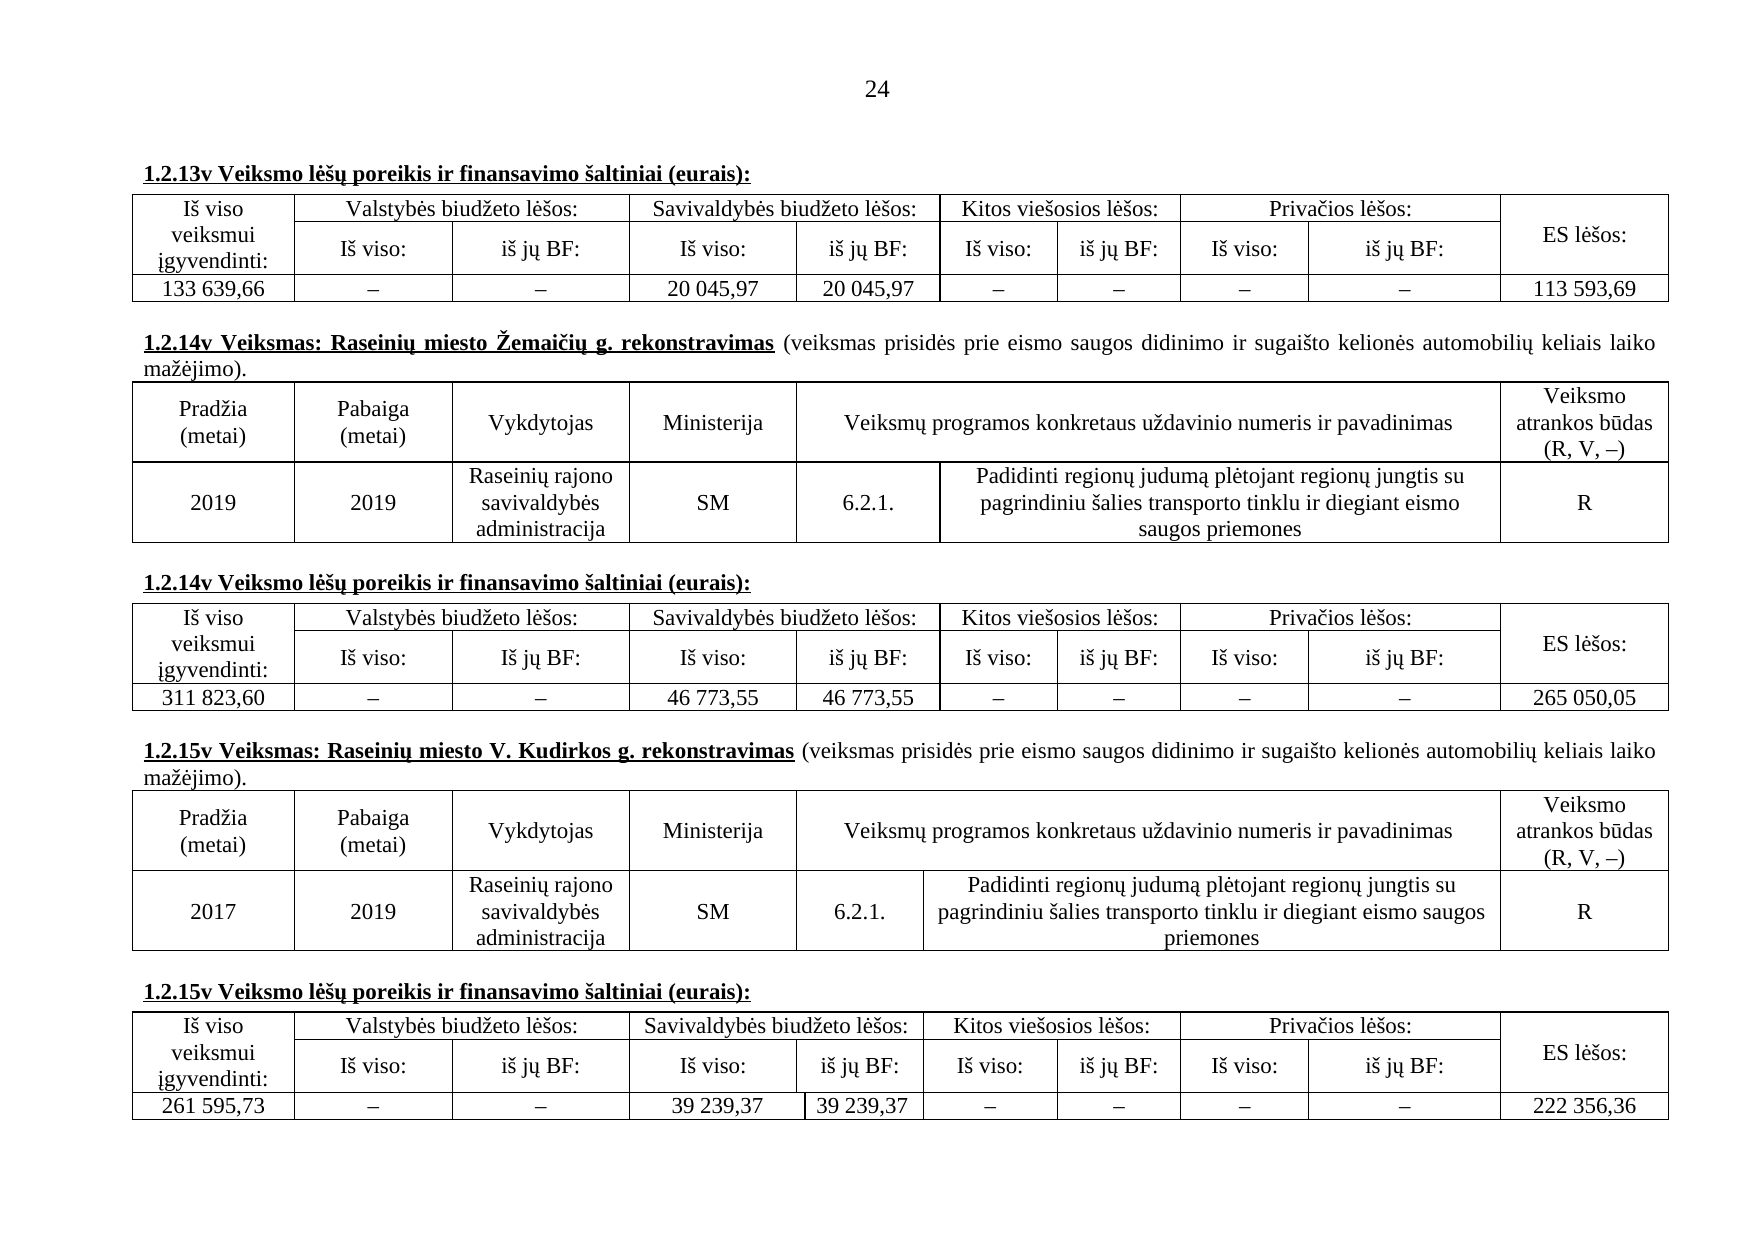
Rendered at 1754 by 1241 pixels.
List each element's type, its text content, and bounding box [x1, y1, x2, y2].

table_cell – [1309, 1093, 1500, 1119]
table_cell Kitos viešosios lėšos: [941, 195, 1180, 221]
table_cell – [453, 684, 629, 710]
table_cell Pabaiga (metai) [295, 383, 452, 461]
table_cell Pradžia (metai) [133, 383, 294, 461]
table_cell Privačios lėšos: [1181, 604, 1500, 630]
table_cell – [295, 684, 452, 710]
table_cell Veiksmo atrankos būdas (R, V, –) [1501, 383, 1668, 461]
table_cell Veiksmų programos konkretaus uždavinio numeris ir pavadinimas [797, 383, 1500, 461]
table_cell – [1058, 1093, 1180, 1119]
table_cell 2019 [133, 463, 294, 542]
table_cell [1669, 1039, 1694, 1092]
table_cell – [1181, 1093, 1308, 1119]
table_cell 46 773,55 [630, 684, 796, 710]
table_cell Pabaiga (metai) [295, 791, 452, 870]
table_cell – [941, 275, 1057, 301]
table_cell [1669, 381, 1694, 461]
table_cell [1669, 870, 1694, 950]
table_cell [1669, 1011, 1694, 1039]
table_cell [1669, 630, 1694, 683]
table_cell [1669, 790, 1694, 870]
table_cell [1669, 1092, 1694, 1119]
table_cell [1669, 194, 1694, 221]
table_header 1.2.13v Veiksmo lėšų poreikis ir finansavimo šaltiniai (eurais): [132, 160, 1668, 194]
table_cell Iš viso: [630, 1040, 796, 1092]
table_cell 113 593,69 [1501, 275, 1668, 301]
table_cell Privačios lėšos: [1181, 1013, 1500, 1039]
table_cell Iš viso veiksmui įgyvendinti: [133, 1013, 294, 1092]
table_cell 1.2.15v Veiksmas: Raseinių miesto V. Kudirkos g. rekonstravimas (veiksmas prisidės prie eismo saugos didinimo ir sugaišto kelionės automobilių keliais laiko mažėjimo). [132, 711, 1668, 790]
table_cell R [1501, 871, 1668, 950]
table_cell – [453, 1093, 629, 1119]
table_cell – [924, 1093, 1057, 1119]
table_cell Iš viso veiksmui įgyvendinti: [133, 195, 294, 274]
table_cell [128, 1039, 132, 1092]
table_cell 261 595,73 [133, 1093, 294, 1119]
table_cell iš jų BF: [1309, 222, 1500, 274]
table_cell Valstybės biudžeto lėšos: [295, 1013, 629, 1039]
table_cell [128, 683, 132, 710]
table_cell Iš viso: [1181, 1040, 1308, 1092]
table_cell 2017 [133, 871, 294, 950]
table_cell 2019 [295, 463, 452, 542]
table_cell R [1501, 463, 1668, 542]
table_cell Iš viso: [295, 631, 452, 683]
table_cell [1669, 710, 1694, 790]
table_cell Pradžia (metai) [133, 791, 294, 870]
table_cell SM [630, 871, 796, 950]
table_cell iš jų BF: [1058, 222, 1180, 274]
table_cell Valstybės biudžeto lėšos: [295, 604, 629, 630]
table_cell [128, 950, 132, 1011]
table_cell 265 050,05 [1501, 684, 1668, 710]
table_cell iš jų BF: [797, 1040, 923, 1092]
table_cell 20 045,97 [797, 275, 939, 301]
table_cell [128, 381, 132, 461]
table_cell [1669, 301, 1694, 381]
table_cell Iš viso: [1181, 222, 1308, 274]
table_cell Iš viso: [630, 631, 796, 683]
table_cell ES lėšos: [1501, 604, 1668, 683]
table_cell [128, 630, 132, 683]
table_cell – [941, 684, 1057, 710]
table_cell Vykdytojas [453, 383, 629, 461]
table_cell [128, 603, 132, 630]
table_cell iš jų BF: [1058, 1040, 1180, 1092]
table_cell Iš viso: [630, 222, 796, 274]
table_cell – [1181, 684, 1308, 710]
table_cell Savivaldybės biudžeto lėšos: [630, 195, 939, 221]
table_cell – [1309, 684, 1500, 710]
table_cell iš jų BF: [797, 222, 939, 274]
table_cell Kitos viešosios lėšos: [924, 1013, 1180, 1039]
table_cell – [295, 1093, 452, 1119]
table_cell [128, 461, 132, 542]
table_cell SM [630, 463, 796, 542]
table_cell iš jų BF: [797, 631, 939, 683]
table_cell 6.2.1. [797, 463, 939, 542]
table_cell [128, 790, 132, 870]
table_cell – [295, 275, 452, 301]
table_cell 46 773,55 [797, 684, 939, 710]
table_cell [128, 1092, 132, 1119]
table_cell Ministerija [630, 791, 796, 870]
table_cell [128, 274, 132, 301]
table_cell Iš viso: [941, 631, 1057, 683]
table_cell Vykdytojas [453, 791, 629, 870]
table_cell – [1058, 275, 1180, 301]
table_cell – [453, 275, 629, 301]
table_cell [128, 542, 132, 603]
table_cell ES lėšos: [1501, 1013, 1668, 1092]
table_cell 39 239,37 [630, 1093, 804, 1119]
table_cell – [1309, 275, 1500, 301]
table_cell 311 823,60 [133, 684, 294, 710]
table_cell [128, 710, 132, 790]
table_cell [1669, 542, 1694, 603]
table_cell 39 239,37 [806, 1093, 923, 1119]
table_cell Raseinių rajono savivaldybės administracija [453, 871, 629, 950]
table_cell iš jų BF: [1058, 631, 1180, 683]
table_cell Iš viso: [1181, 631, 1308, 683]
table_cell [128, 301, 132, 381]
table_cell Padidinti regionų judumą plėtojant regionų jungtis su pagrindiniu šalies transporto tinklu ir diegiant eismo saugos priemones [941, 463, 1500, 542]
table_cell – [1181, 275, 1308, 301]
table_cell 1.2.14v Veiksmo lėšų poreikis ir finansavimo šaltiniai (eurais): [132, 543, 1668, 603]
table_cell [128, 870, 132, 950]
table_cell Iš jų BF: [453, 631, 629, 683]
table_cell Privačios lėšos: [1181, 195, 1500, 221]
table_cell 20 045,97 [630, 275, 796, 301]
table_cell iš jų BF: [453, 222, 629, 274]
table_cell Raseinių rajono savivaldybės administracija [453, 463, 629, 542]
table_cell Iš viso: [295, 222, 452, 274]
table_cell [1669, 603, 1694, 630]
table_cell Padidinti regionų judumą plėtojant regionų jungtis su pagrindiniu šalies transporto tinklu ir diegiant eismo saugos priemones [924, 871, 1500, 950]
table_cell 1.2.14v Veiksmas: Raseinių miesto Žemaičių g. rekonstravimas (veiksmas prisidės prie eismo saugos didinimo ir sugaišto kelionės automobilių keliais laiko mažėjimo). [132, 302, 1668, 381]
table_cell [1669, 461, 1694, 542]
table_cell Iš viso veiksmui įgyvendinti: [133, 604, 294, 683]
table_cell Veiksmo atrankos būdas (R, V, –) [1501, 791, 1668, 870]
table_cell [128, 221, 132, 274]
table_cell – [1058, 684, 1180, 710]
table_cell [128, 194, 132, 221]
table_cell iš jų BF: [453, 1040, 629, 1092]
table_cell Iš viso: [295, 1040, 452, 1092]
table_cell [1669, 221, 1694, 274]
table_cell [1669, 950, 1694, 1011]
table_cell ES lėšos: [1501, 195, 1668, 274]
table_cell [128, 1011, 132, 1039]
table_cell Kitos viešosios lėšos: [941, 604, 1180, 630]
table_cell Veiksmų programos konkretaus uždavinio numeris ir pavadinimas [797, 791, 1500, 870]
table_cell iš jų BF: [1309, 1040, 1500, 1092]
table_cell 222 356,36 [1501, 1093, 1668, 1119]
table_cell Valstybės biudžeto lėšos: [295, 195, 629, 221]
table_cell Savivaldybės biudžeto lėšos: [630, 604, 939, 630]
table_cell 133 639,66 [133, 275, 294, 301]
table_cell 6.2.1. [797, 871, 923, 950]
table_cell [1669, 274, 1694, 301]
table_cell Savivaldybės biudžeto lėšos: [630, 1013, 923, 1039]
table_cell 1.2.15v Veiksmo lėšų poreikis ir finansavimo šaltiniai (eurais): [132, 951, 1668, 1011]
table_cell Iš viso: [941, 222, 1057, 274]
table_header [128, 160, 132, 194]
table_cell Iš viso: [924, 1040, 1057, 1092]
table_header [1669, 160, 1694, 194]
table_cell 2019 [295, 871, 452, 950]
table_cell Ministerija [630, 383, 796, 461]
table_cell iš jų BF: [1309, 631, 1500, 683]
table_cell [1669, 683, 1694, 710]
